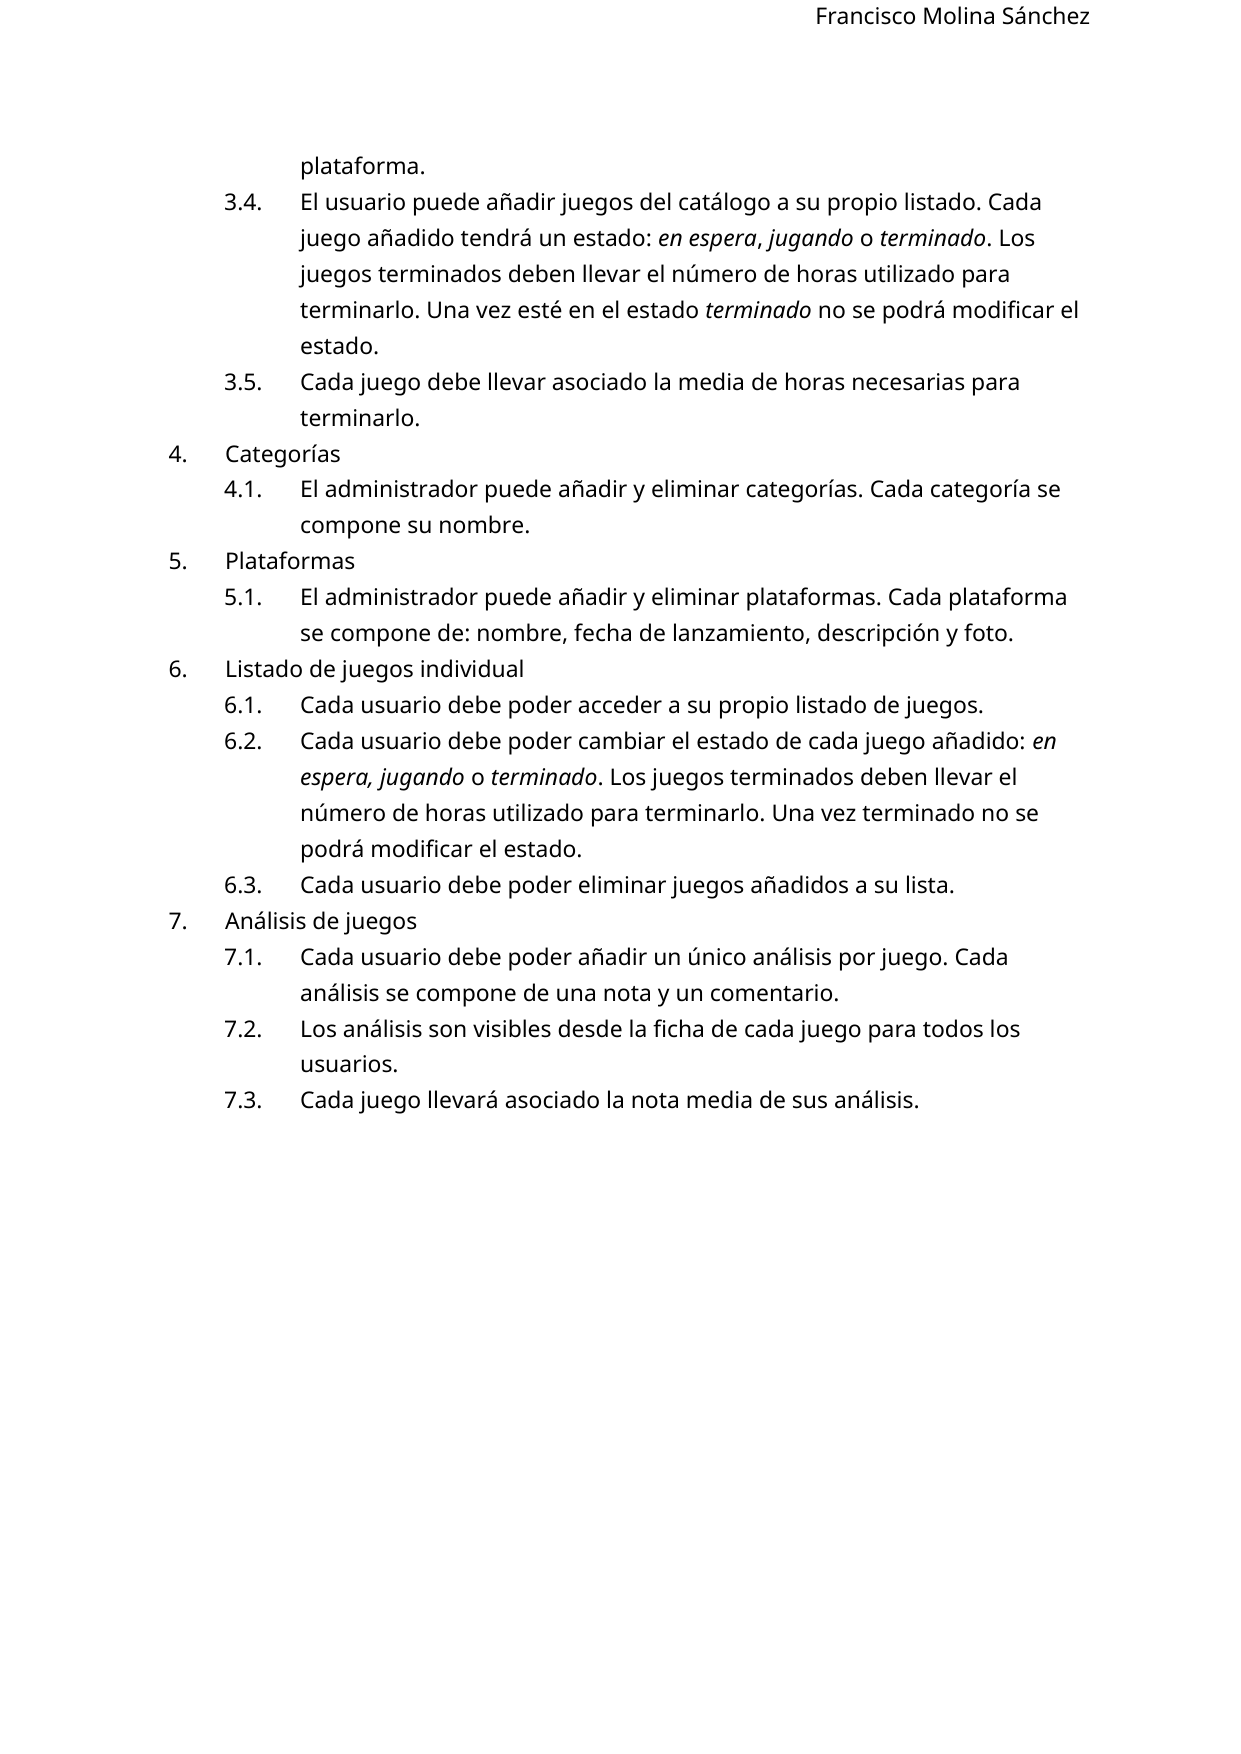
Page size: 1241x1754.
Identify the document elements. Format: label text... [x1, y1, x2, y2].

list plataforma. [262, 150, 1090, 181]
list Análisis de juegos [187, 905, 1090, 936]
list Plataformas [187, 545, 1090, 577]
list El administrador puede añadir y eliminar plataformas. Cada plataforma se compone de: nombre, fecha de lanzamiento, descripción y foto. [262, 581, 1090, 648]
list Cada juego llevará asociado la nota media de sus análisis. [262, 1084, 1090, 1116]
list Categorías [187, 437, 1090, 469]
list Listado de juegos individual [187, 653, 1090, 684]
list Los análisis son visibles desde la ficha de cada juego para todos los usuarios. [262, 1012, 1090, 1080]
list El administrador puede añadir y eliminar categorías. Cada categoría se compone su nombre. [262, 473, 1090, 541]
list El usuario puede añadir juegos del catálogo a su propio listado. Cada juego añadido tendrá un estado: en espera, jugando o terminado. Los juegos terminados deben llevar el número de horas utilizado para terminarlo. Una vez esté en el estado terminado no se podrá modificar el estado. [262, 186, 1090, 361]
list Cada usuario debe poder acceder a su propio listado de juegos. [262, 689, 1090, 720]
list Cada juego debe llevar asociado la media de horas necesarias para terminarlo. [262, 366, 1090, 433]
list Cada usuario debe poder añadir un único análisis por juego. Cada análisis se compone de una nota y un comentario. [262, 941, 1090, 1008]
list Cada usuario debe poder eliminar juegos añadidos a su lista. [262, 869, 1090, 900]
list Cada usuario debe poder cambiar el estado de cada juego añadido: en espera, jugando o terminado. Los juegos terminados deben llevar el número de horas utilizado para terminarlo. Una vez terminado no se podrá modificar el estado. [262, 725, 1090, 864]
